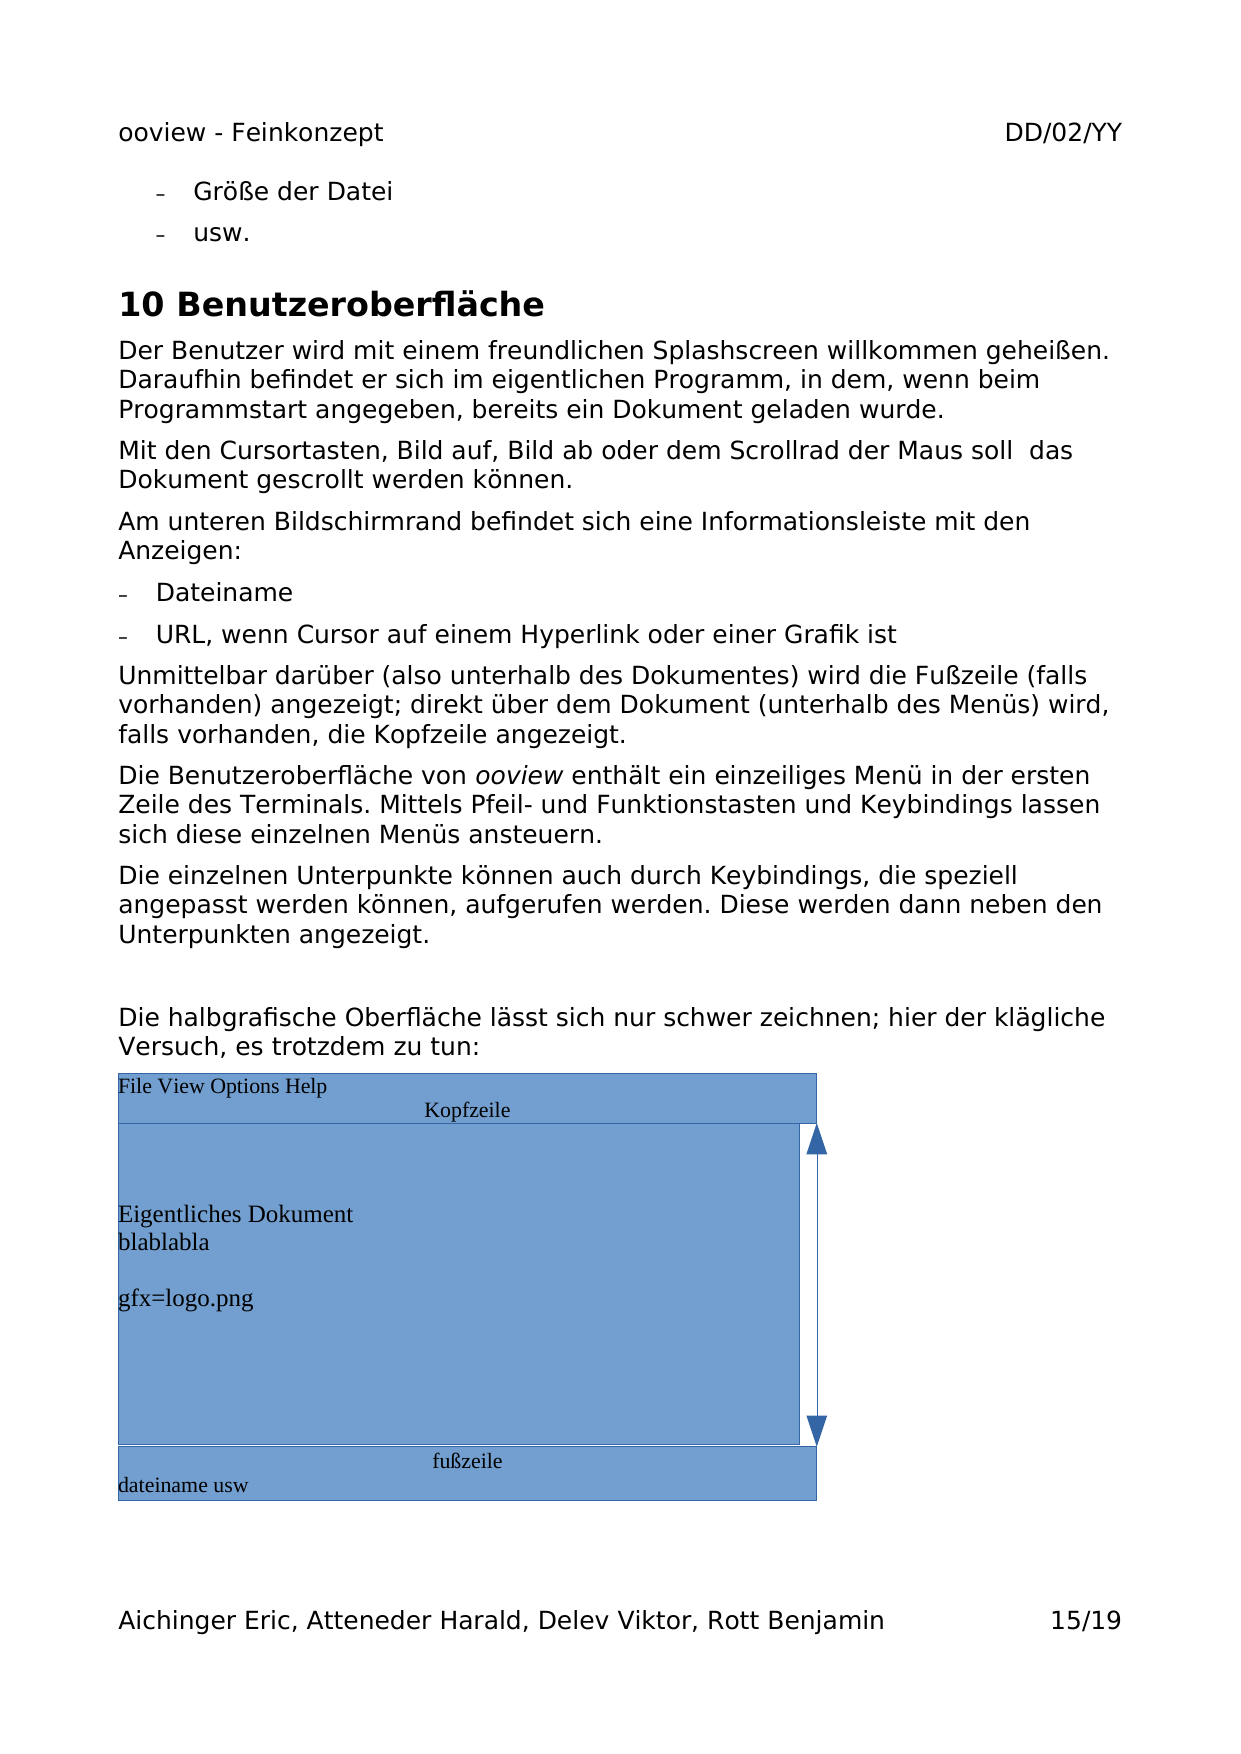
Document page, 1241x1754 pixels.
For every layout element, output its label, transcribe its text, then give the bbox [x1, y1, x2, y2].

list Dateiname [118, 578, 1122, 607]
text Mit den Cursortasten, Bild auf, Bild ab oder dem Scrollrad der Maus soll das Dokument gescrollt werden können. [118, 436, 1122, 495]
subtitle Benutzeroberfläche [118, 285, 1122, 324]
text Am unteren Bildschirmrand befindet sich eine Informationsleiste mit den Anzeigen: [118, 507, 1122, 566]
list Größe der Datei [156, 177, 1122, 206]
text Unmittelbar darüber (also unterhalb des Dokumentes) wird die Fußzeile (falls vorhanden) angezeigt; direkt über dem Dokument (unterhalb des Menüs) wird, falls vorhanden, die Kopfzeile angezeigt. [118, 661, 1122, 749]
list URL, wenn Cursor auf einem Hyperlink oder einer Grafik ist [118, 620, 1122, 649]
text Die einzelnen Unterpunkte können auch durch Keybindings, die speziell angepasst werden können, aufgerufen werden. Diese werden dann neben den Unterpunkten angezeigt. [118, 861, 1122, 949]
list usw. [156, 218, 1122, 248]
text Der Benutzer wird mit einem freundlichen Splashscreen willkommen geheißen. Daraufhin befindet er sich im eigentlichen Programm, in dem, wenn beim Programmstart angegeben, bereits ein Dokument geladen wurde. [118, 336, 1122, 424]
text Die Benutzeroberfläche von ooview enthält ein einzeiliges Menü in der ersten Zeile des Terminals. Mittels Pfeil- und Funktionstasten und Keybindings lassen sich diese einzelnen Menüs ansteuern. [118, 761, 1122, 849]
text Die halbgrafische Oberfläche lässt sich nur schwer zeichnen; hier der klägliche Versuch, es trotzdem zu tun: [118, 1003, 1122, 1061]
